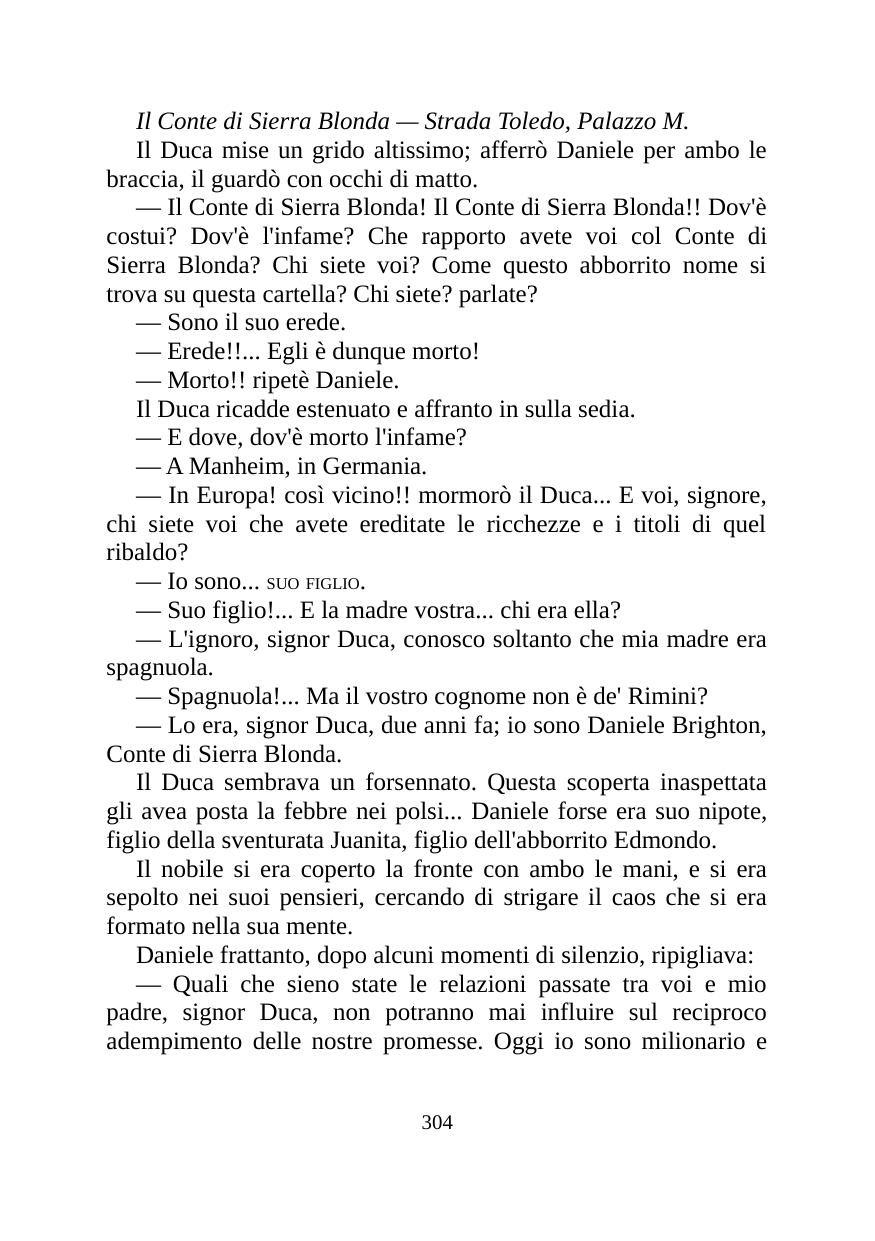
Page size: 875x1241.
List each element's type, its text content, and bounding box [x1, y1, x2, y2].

text — Erede!!... Egli è dunque morto! [106, 336, 768, 365]
text Il Duca ricadde estenuato e affranto in sulla sedia. [106, 394, 768, 422]
text — E dove, dov'è morto l'infame? [106, 422, 768, 451]
text — Sono il suo erede. [106, 307, 768, 336]
text Il Duca sembrava un forsennato. Questa scoperta inaspettata gli avea posta la febbre nei polsi... Daniele forse era suo nipote, figlio della sventurata Juanita, figlio dell'abborrito Edmondo. [106, 767, 768, 854]
text — In Europa! così vicino!! mormorò il Duca... E voi, signore, chi siete voi che avete ereditate le ricchezze e i titoli di quel ribaldo? [106, 480, 768, 566]
text Daniele frattanto, dopo alcuni momenti di silenzio, ripigliava: [106, 940, 768, 969]
text — Il Conte di Sierra Blonda! Il Conte di Sierra Blonda!! Dov'è costui? Dov'è l'infame? Che rapporto avete voi col Conte di Sierra Blonda? Chi siete voi? Come questo abborrito nome si trova su questa cartella? Chi siete? parlate? [106, 192, 768, 307]
text Il Duca mise un grido altissimo; afferrò Daniele per ambo le braccia, il guardò con occhi di matto. [106, 135, 768, 192]
text Il Conte di Sierra Blonda — Strada Toledo, Palazzo M. [106, 106, 768, 135]
text — Quali che sieno state le relazioni passate tra voi e mio padre, signor Duca, non potranno mai influire sul reciproco adempimento delle nostre promesse. Oggi io sono milionario e [106, 969, 768, 1055]
text — Lo era, signor Duca, due anni fa; io sono Daniele Brighton, Conte di Sierra Blonda. [106, 710, 768, 767]
text — Io sono... suo figlio. [106, 566, 768, 595]
text — Suo figlio!... E la madre vostra... chi era ella? [106, 595, 768, 624]
text — Spagnuola!... Ma il vostro cognome non è de' Rimini? [106, 681, 768, 710]
text — L'ignoro, signor Duca, conosco soltanto che mia madre era spagnuola. [106, 624, 768, 681]
text — Morto!! ripetè Daniele. [106, 365, 768, 394]
text Il nobile si era coperto la fronte con ambo le mani, e si era sepolto nei suoi pensieri, cercando di strigare il caos che si era formato nella sua mente. [106, 854, 768, 940]
text — A Manheim, in Germania. [106, 451, 768, 480]
